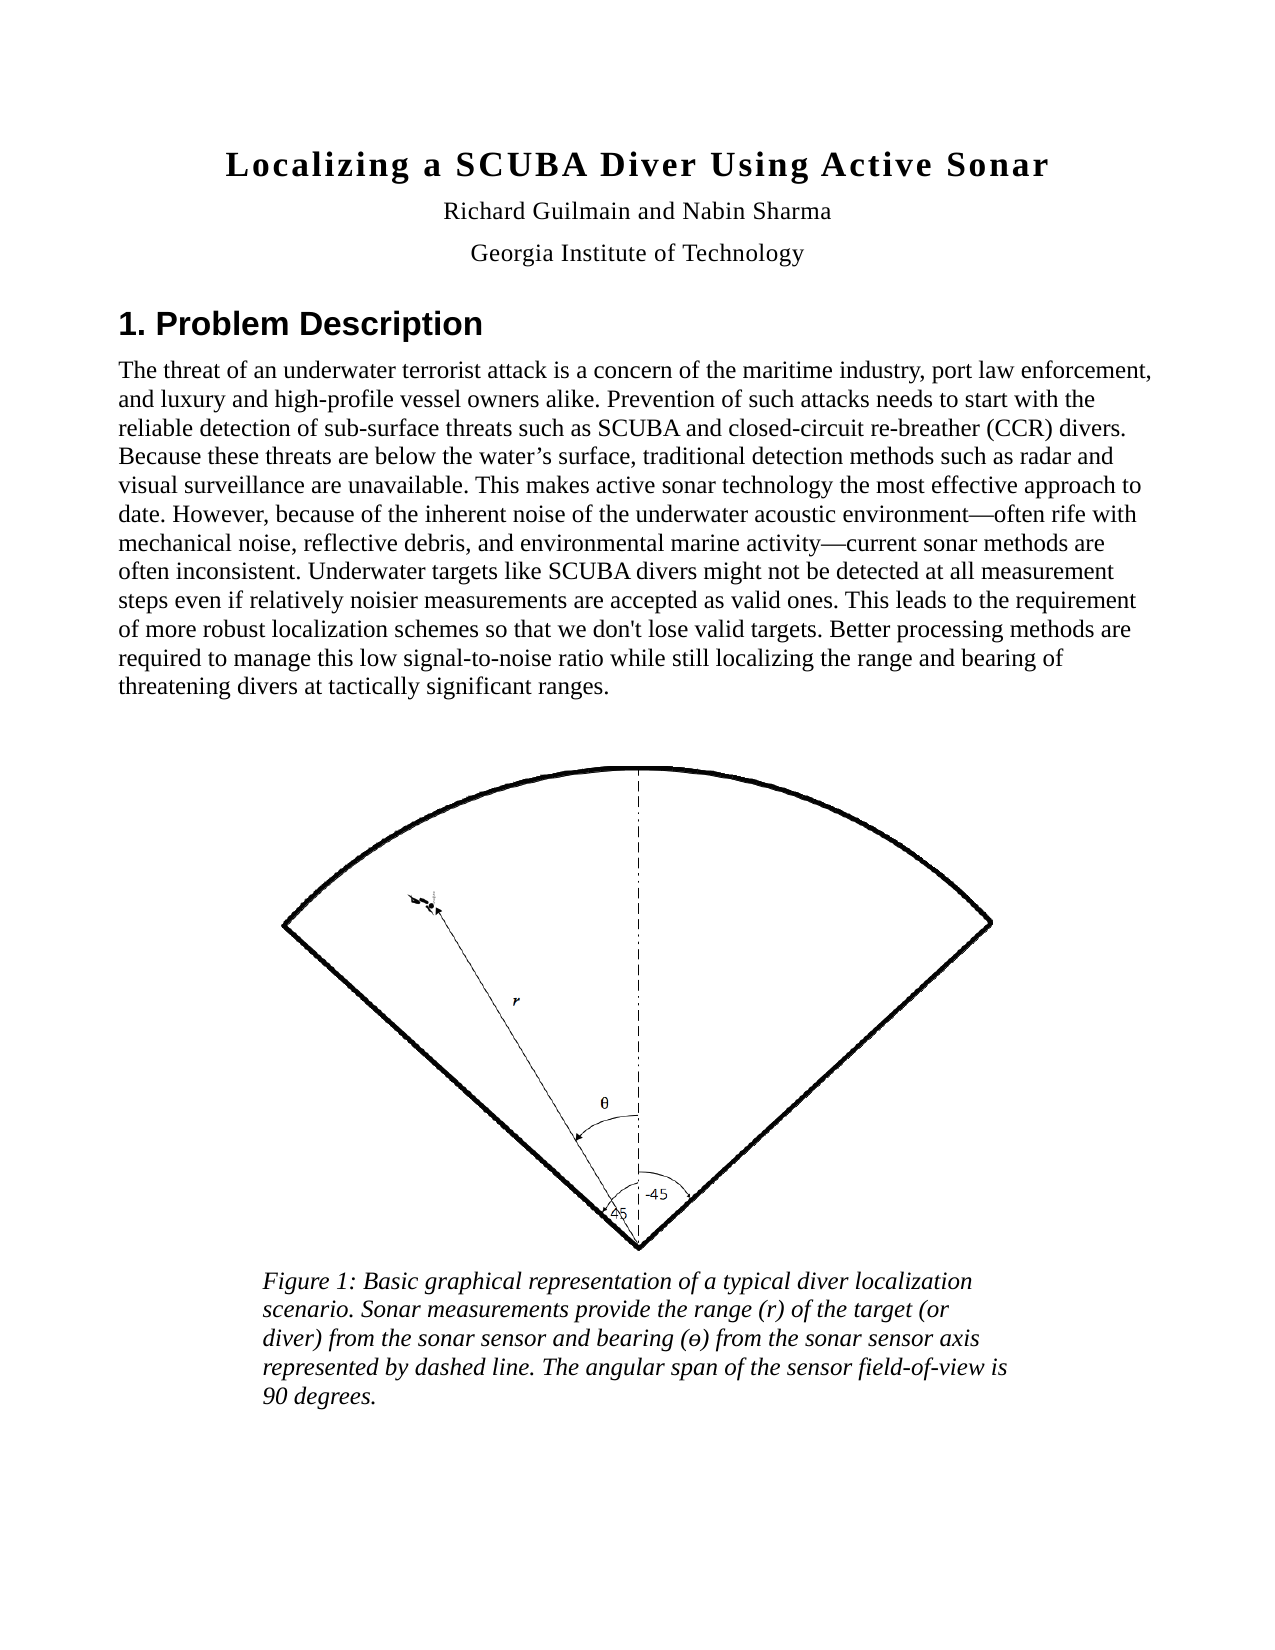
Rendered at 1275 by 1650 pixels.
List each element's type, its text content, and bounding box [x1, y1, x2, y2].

subtitle Localizing a SCUBA Diver Using Active Sonar [118, 143, 1157, 184]
text The threat of an underwater terrorist attack is a concern of the maritime industry, port law enforcement, and luxury and high-profile vessel owners alike. Prevention of such attacks needs to start with the reliable detection of sub-surface threats such as SCUBA and closed-circuit re-breather (CCR) divers. Because these threats are below the water’s surface, traditional detection methods such as radar and visual surveillance are unavailable. This makes active sonar technology the most effective approach to date. However, because of the inherent noise of the underwater acoustic environment—often rife with mechanical noise, reflective debris, and environmental marine activity—current sonar methods are often inconsistent. Underwater targets like SCUBA divers might not be detected at all measurement steps even if relatively noisier measurements are accepted as valid ones. This leads to the requirement of more robust localization schemes so that we don't lose valid targets. Better processing methods are required to manage this low signal-to-noise ratio while still localizing the range and bearing of threatening divers at tactically significant ranges. [118, 355, 1157, 700]
picture [262, 766, 1013, 1266]
subtitle 1. Problem Description [118, 304, 1157, 343]
text Figure 1: Basic graphical representation of a typical diver localization scenario. Sonar measurements provide the range (r) of the target (or diver) from the sonar sensor and bearing (ө) from the sonar sensor axis represented by dashed line. The angular span of the sensor field-of-view is 90 degrees. [262, 1266, 1012, 1409]
text Richard Guilmain and Nabin Sharma [118, 196, 1157, 225]
text Georgia Institute of Technology [118, 238, 1157, 266]
